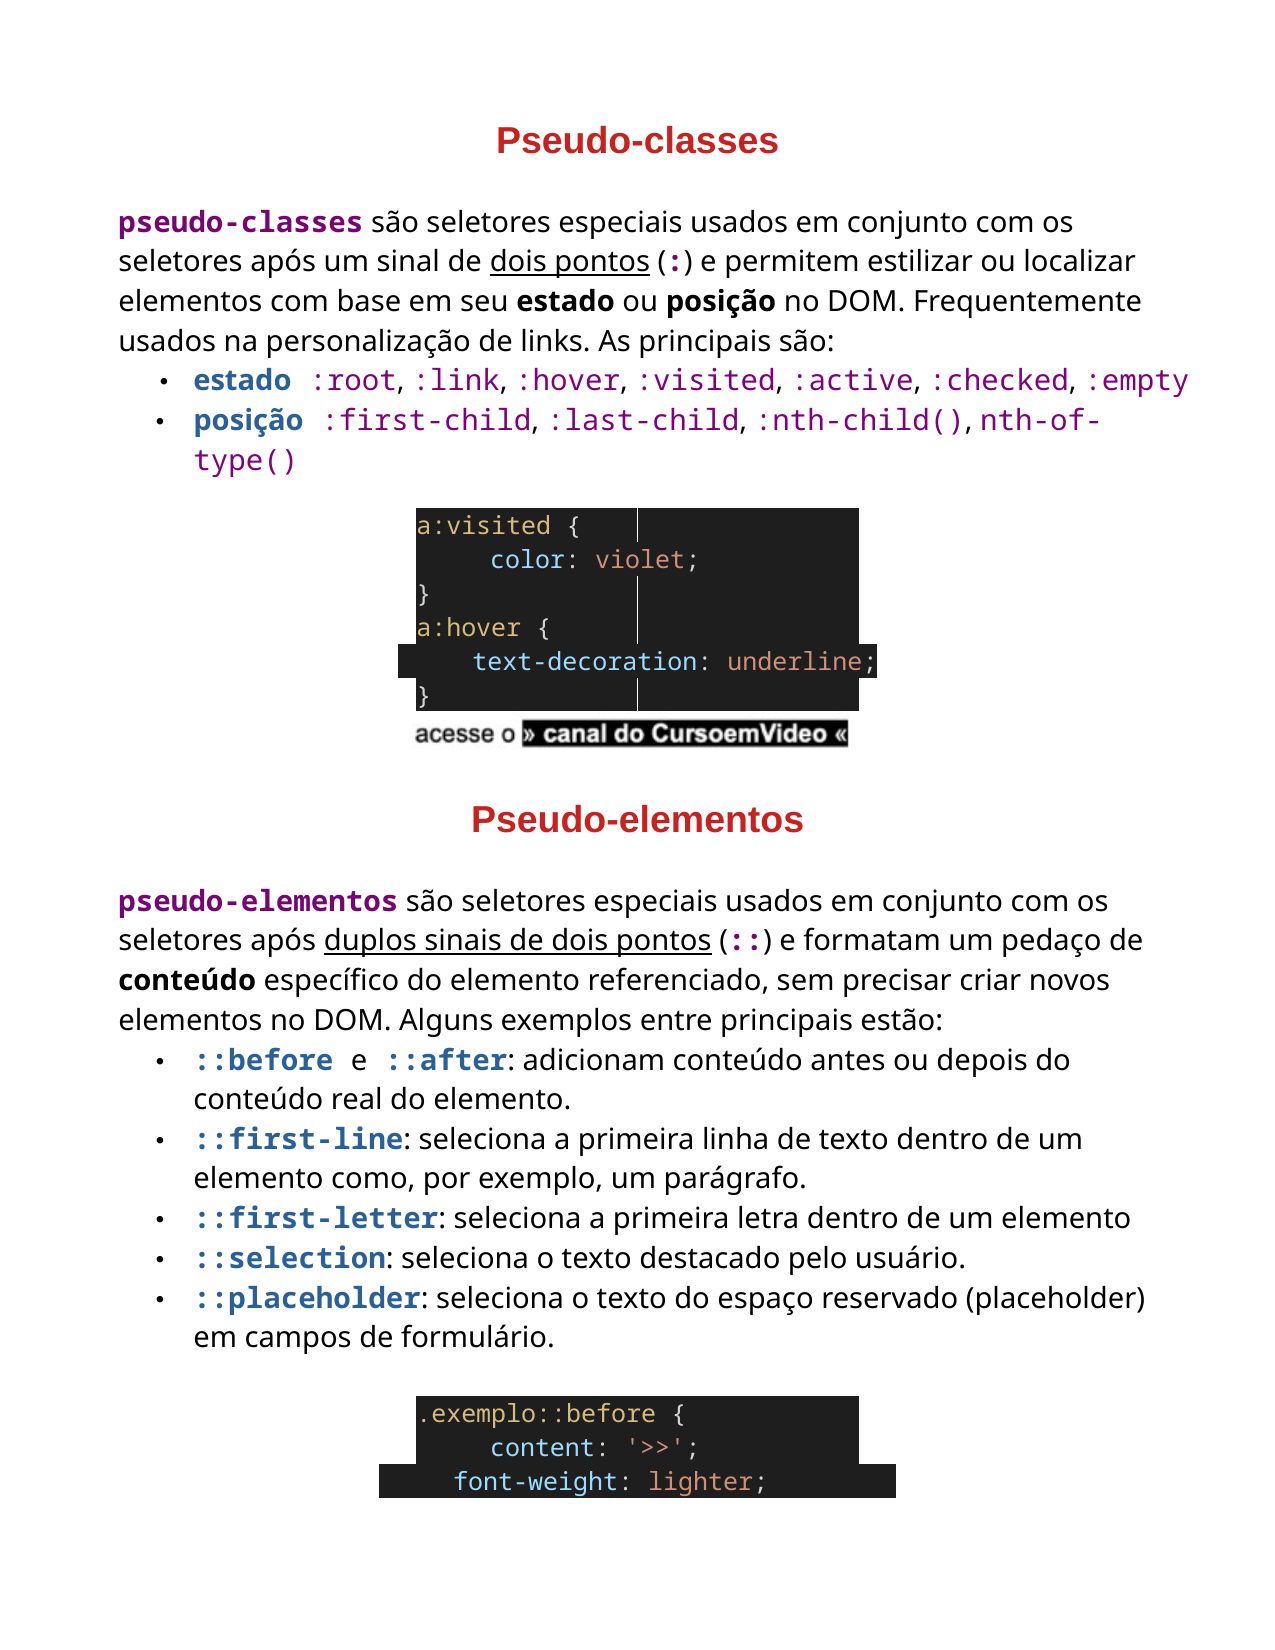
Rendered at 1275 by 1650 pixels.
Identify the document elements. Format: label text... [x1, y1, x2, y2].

text } [118, 678, 1157, 712]
text } [118, 576, 1157, 610]
text a:visited { [118, 507, 1157, 542]
list posição :first-child, :last-child, :nth-child(), nth-of-type() [156, 399, 1157, 479]
text .exemplo::before { [118, 1396, 1157, 1430]
list ::placeholder: seleciona o texto do espaço reservado (placeholder) em campos de formulário. [156, 1277, 1157, 1356]
text pseudo-elementos são seletores especiais usados em conjunto com os seletores após duplos sinais de dois pontos (::) e formatam um pedaço de conteúdo específico do elemento referenciado, sem precisar criar novos elementos no DOM. Alguns exemplos entre principais estão: [118, 880, 1157, 1039]
list estado :root, :link, :hover, :visited, :active, :checked, :empty [118, 360, 1157, 399]
list ::before e ::after: adicionam conteúdo antes ou depois do conteúdo real do elemento. [156, 1039, 1157, 1118]
text pseudo-classes são seletores especiais usados em conjunto com os seletores após um sinal de dois pontos (:) e permitem estilizar ou localizar elementos com base em seu estado ou posição no DOM. Frequentemente usados na personalização de links. As principais são: [118, 201, 1157, 360]
text text-decoration: underline; [118, 644, 1157, 678]
list ::first-letter: seleciona a primeira letra dentro de um elemento [156, 1197, 1157, 1237]
text Pseudo-elementos [118, 797, 1157, 840]
picture [411, 711, 864, 754]
text content: '>>'; [118, 1430, 1157, 1464]
text Pseudo-classes [118, 118, 1157, 161]
text a:hover { [118, 610, 1157, 644]
text font-weight: lighter; [118, 1464, 1157, 1498]
text color: violet; [118, 542, 1157, 576]
list ::selection: seleciona o texto destacado pelo usuário. [156, 1237, 1157, 1277]
list ::first-line: seleciona a primeira linha de texto dentro de um elemento como, por exemplo, um parágrafo. [156, 1118, 1157, 1197]
